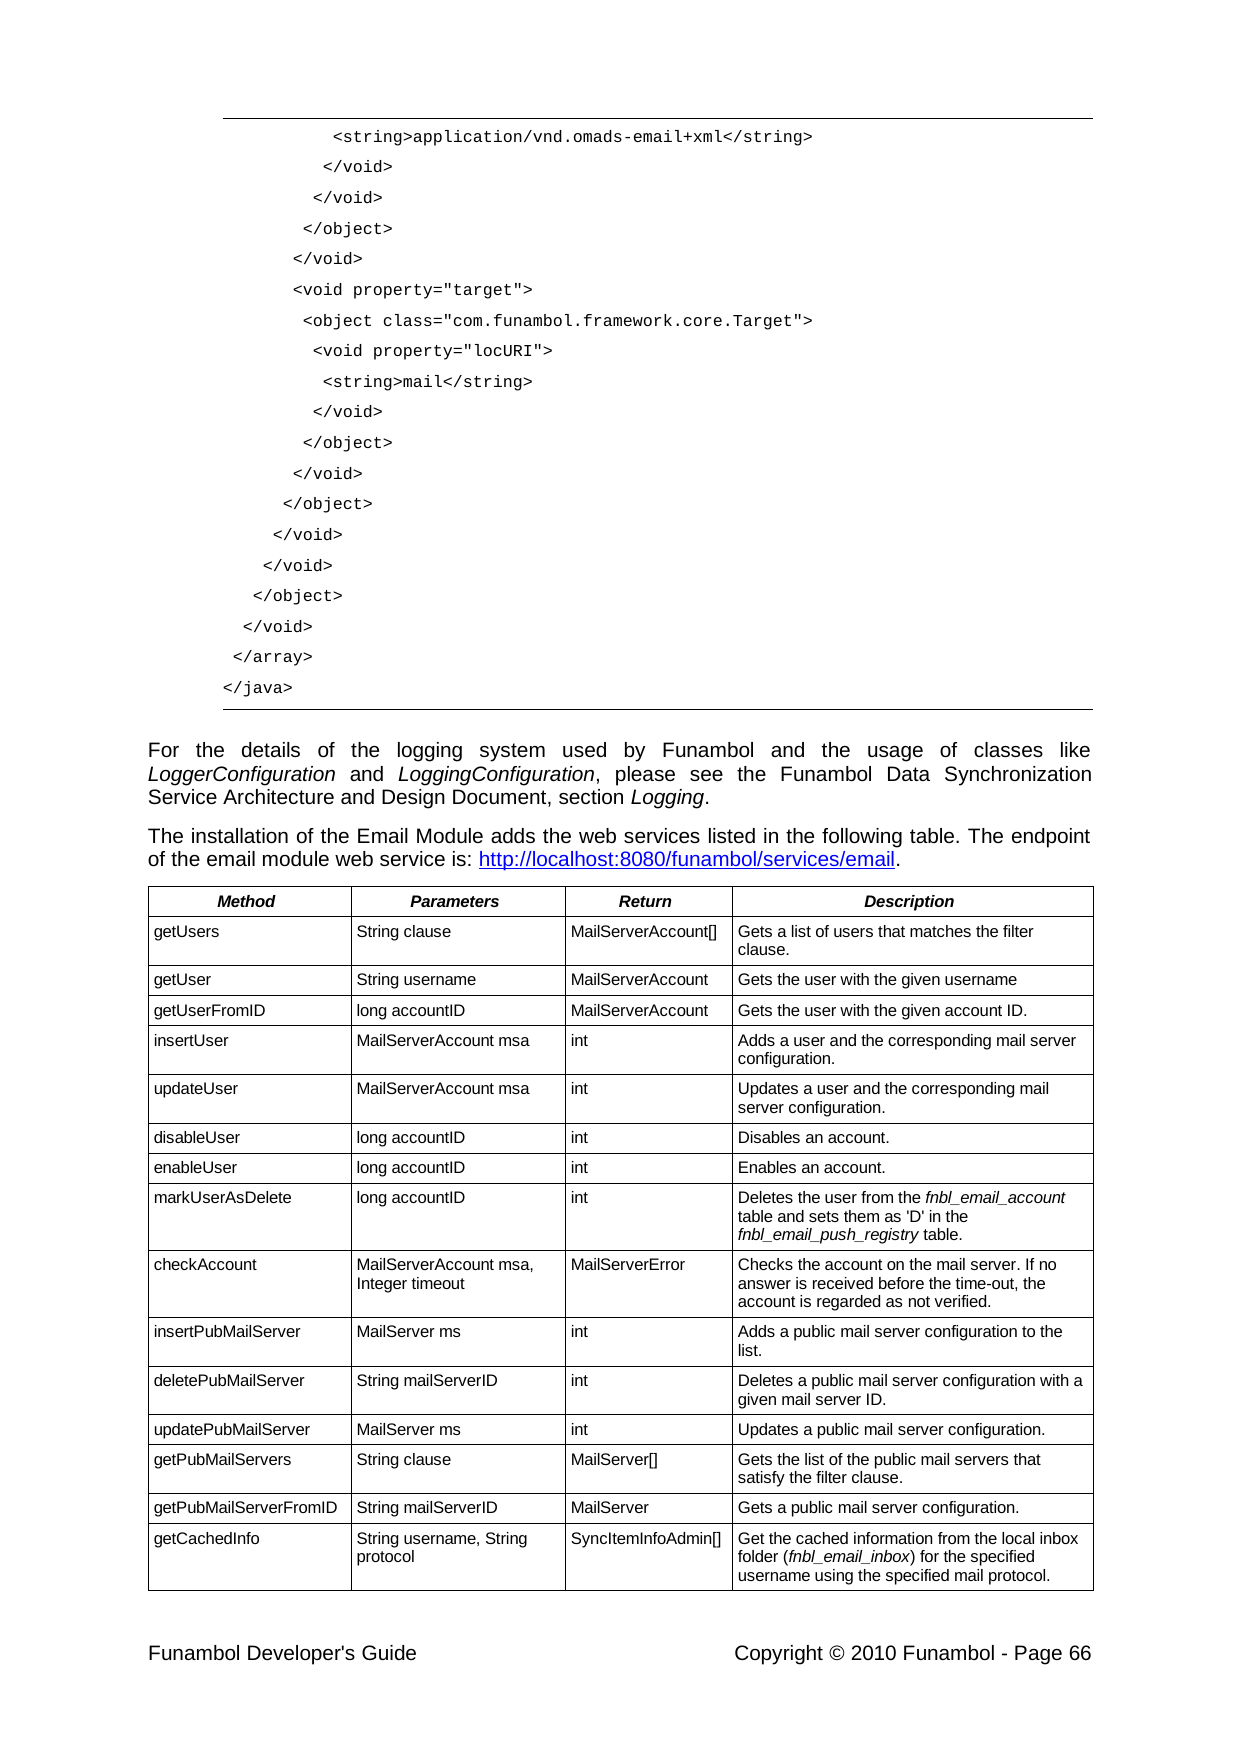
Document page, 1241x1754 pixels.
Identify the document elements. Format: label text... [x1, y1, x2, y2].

table_cell String username [352, 966, 565, 995]
table_cell MailServerError [566, 1251, 732, 1317]
table_cell Adds a public mail server configuration to the list. [733, 1318, 1093, 1366]
table_header Return [566, 887, 732, 916]
text <string>application/vnd.omads-email+xml</string> [223, 119, 1093, 147]
table_cell Disables an account. [733, 1124, 1093, 1153]
table_cell Updates a public mail server configuration. [733, 1415, 1093, 1444]
table_cell enableUser [149, 1154, 351, 1183]
table_cell updateUser [149, 1075, 351, 1123]
table_cell MailServerAccount [566, 996, 732, 1025]
table_cell getPubMailServers [149, 1445, 351, 1493]
table_cell int [566, 1124, 732, 1153]
table_cell MailServer ms [352, 1415, 565, 1444]
table_cell String clause [352, 917, 565, 965]
table_cell getUser [149, 966, 351, 995]
table_cell Get the cached information from the local inbox folder (fnbl_email_inbox) for the specified username using the specified mail protocol. [733, 1524, 1093, 1590]
text <void property="locURI"> [223, 332, 1093, 362]
table_cell int [566, 1184, 732, 1250]
text </void> [223, 149, 1093, 178]
text <string>mail</string> [223, 363, 1093, 392]
text </void> [223, 394, 1093, 423]
text </void> [223, 241, 1093, 270]
table_cell MailServer[] [566, 1445, 732, 1493]
table_cell markUserAsDelete [149, 1184, 351, 1250]
text </void> [223, 516, 1093, 545]
table_cell int [566, 1154, 732, 1183]
table_cell int [566, 1367, 732, 1414]
table_cell MailServerAccount [566, 966, 732, 995]
table_cell long accountID [352, 1154, 565, 1183]
text </void> [223, 179, 1093, 208]
table_cell long accountID [352, 996, 565, 1025]
table_header Method [149, 887, 351, 916]
table_cell MailServerAccount msa [352, 1026, 565, 1074]
table_cell insertPubMailServer [149, 1318, 351, 1366]
table_cell MailServer ms [352, 1318, 565, 1366]
table_cell checkAccount [149, 1251, 351, 1317]
table_cell SyncItemInfoAdmin[] [566, 1524, 732, 1590]
table_cell Gets a public mail server configuration. [733, 1494, 1093, 1523]
table_cell getPubMailServerFromID [149, 1494, 351, 1523]
table_cell Enables an account. [733, 1154, 1093, 1183]
table_cell getUsers [149, 917, 351, 965]
table_cell String mailServerID [352, 1494, 565, 1523]
table_cell insertUser [149, 1026, 351, 1074]
table_cell getUserFromID [149, 996, 351, 1025]
table_cell Deletes a public mail server configuration with a given mail server ID. [733, 1367, 1093, 1414]
table_cell MailServerAccount msa, Integer timeout [352, 1251, 565, 1317]
table_header Description [733, 887, 1093, 916]
text </object> [223, 424, 1093, 453]
table_cell String mailServerID [352, 1367, 565, 1414]
table_cell Updates a user and the corresponding mail server configuration. [733, 1075, 1093, 1123]
table_cell long accountID [352, 1184, 565, 1250]
table_cell disableUser [149, 1124, 351, 1153]
text </java> [223, 669, 1093, 709]
text </void> [223, 547, 1093, 576]
table_cell Gets the user with the given account ID. [733, 996, 1093, 1025]
text The installation of the Email Module adds the web services listed in the following table. The endpoint of the email module web service is: http://localhost:8080/funambol/services/email. [148, 824, 1093, 871]
table_cell deletePubMailServer [149, 1367, 351, 1414]
table_cell MailServerAccount[] [566, 917, 732, 965]
text <object class="com.funambol.framework.core.Target"> [223, 302, 1093, 331]
table_cell updatePubMailServer [149, 1415, 351, 1444]
text </array> [223, 639, 1093, 668]
table_cell int [566, 1318, 732, 1366]
text </object> [223, 486, 1093, 515]
text </void> [223, 455, 1093, 484]
table_cell Deletes the user from the fnbl_email_account table and sets them as 'D' in the fnbl_email_push_registry table. [733, 1184, 1093, 1250]
table_cell Gets a list of users that matches the filter clause. [733, 917, 1093, 965]
text <void property="target"> [223, 271, 1093, 300]
text </object> [223, 577, 1093, 607]
table_cell MailServerAccount msa [352, 1075, 565, 1123]
table_cell Checks the account on the mail server. If no answer is received before the time-out, the account is regarded as not verified. [733, 1251, 1093, 1317]
table_cell Gets the list of the public mail servers that satisfy the filter clause. [733, 1445, 1093, 1493]
table_cell int [566, 1075, 732, 1123]
table_cell getCachedInfo [149, 1524, 351, 1590]
table_cell long accountID [352, 1124, 565, 1153]
table_cell MailServer [566, 1494, 732, 1523]
text For the details of the logging system used by Funambol and the usage of classes like LoggerConfiguration and LoggingConfiguration, please see the Funambol Data Synchronization Service Architecture and Design Document, section Logging. [148, 715, 1093, 809]
table_cell Gets the user with the given username [733, 966, 1093, 995]
table_cell String clause [352, 1445, 565, 1493]
text </void> [223, 608, 1093, 637]
table_cell int [566, 1415, 732, 1444]
table_header Parameters [352, 887, 565, 916]
table_cell int [566, 1026, 732, 1074]
text </object> [223, 210, 1093, 239]
table_cell String username, String protocol [352, 1524, 565, 1590]
table_cell Adds a user and the corresponding mail server configuration. [733, 1026, 1093, 1074]
